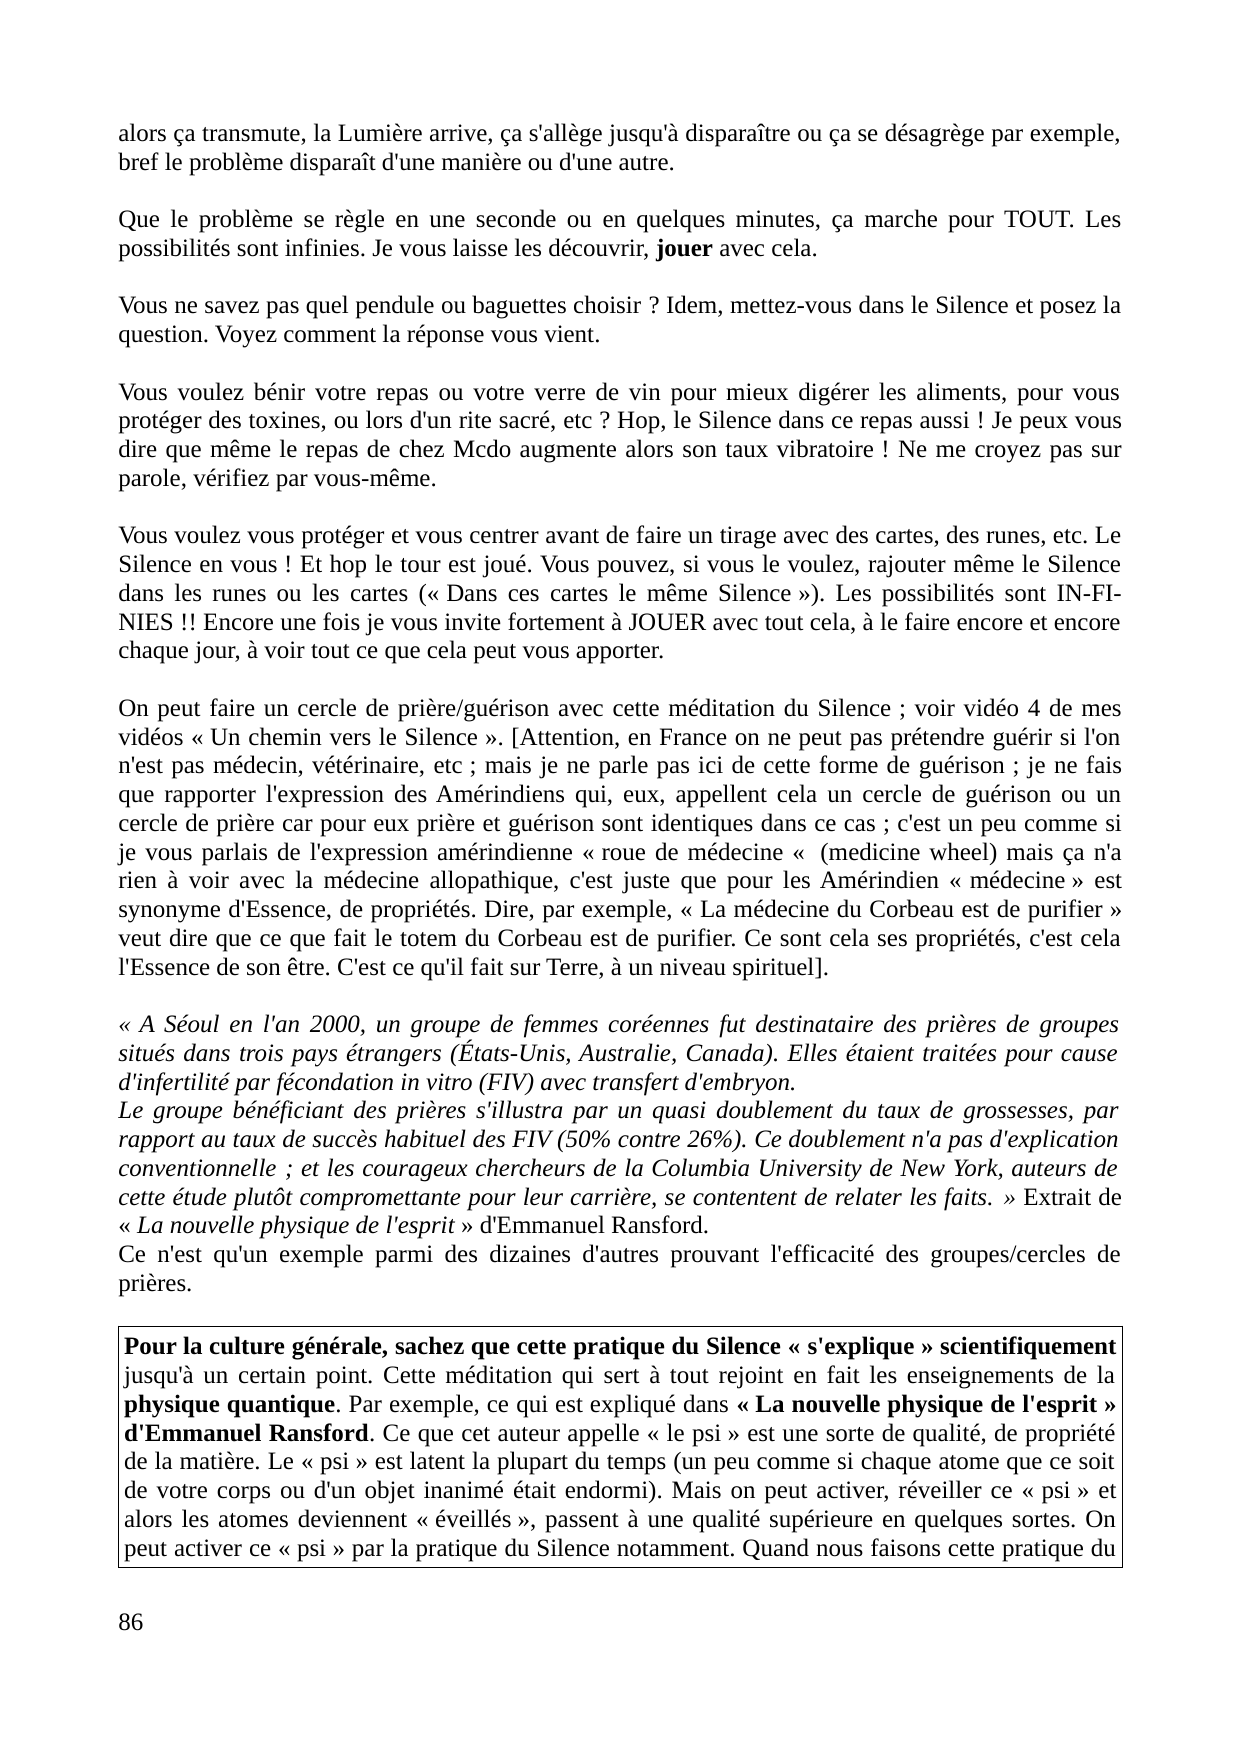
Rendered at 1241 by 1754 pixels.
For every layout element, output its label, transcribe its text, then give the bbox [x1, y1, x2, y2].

text Le groupe bénéficiant des prières s'illustra par un quasi doublement du taux de grossesses, par rapport au taux de succès habituel des FIV (50% contre 26%). Ce doublement n'a pas d'explication conventionnelle ; et les courageux chercheurs de la Columbia University de New York, auteurs de cette étude plutôt compromettante pour leur carrière, se contentent de relater les faits. » Extrait de « La nouvelle physique de l'esprit » d'Emmanuel Ransford. [118, 1096, 1122, 1239]
text Vous ne savez pas quel pendule ou baguettes choisir ? Idem, mettez-vous dans le Silence et posez la question. Voyez comment la réponse vous vient. [118, 291, 1122, 348]
text On peut faire un cercle de prière/guérison avec cette méditation du Silence ; voir vidéo 4 de mes vidéos « Un chemin vers le Silence ». [Attention, en France on ne peut pas prétendre guérir si l'on n'est pas médecin, vétérinaire, etc ; mais je ne parle pas ici de cette forme de guérison ; je ne fais que rapporter l'expression des Amérindiens qui, eux, appellent cela un cercle de guérison ou un cercle de prière car pour eux prière et guérison sont identiques dans ce cas ; c'est un peu comme si je vous parlais de l'expression amérindienne « roue de médecine « (medicine wheel) mais ça n'a rien à voir avec la médecine allopathique, c'est juste que pour les Amérindien « médecine » est synonyme d'Essence, de propriétés. Dire, par exemple, « La médecine du Corbeau est de purifier » veut dire que ce que fait le totem du Corbeau est de purifier. Ce sont cela ses propriétés, c'est cela l'Essence de son être. C'est ce qu'il fait sur Terre, à un niveau spirituel]. [118, 693, 1122, 981]
text Ce n'est qu'un exemple parmi des dizaines d'autres prouvant l'efficacité des groupes/cercles de prières. [118, 1239, 1122, 1297]
text Vous voulez bénir votre repas ou votre verre de vin pour mieux digérer les aliments, pour vous protéger des toxines, ou lors d'un rite sacré, etc ? Hop, le Silence dans ce repas aussi ! Je peux vous dire que même le repas de chez Mcdo augmente alors son taux vibratoire ! Ne me croyez pas sur parole, vérifiez par vous-même. [118, 377, 1122, 492]
text alors ça transmute, la Lumière arrive, ça s'allège jusqu'à disparaître ou ça se désagrège par exemple, bref le problème disparaît d'une manière ou d'une autre. [118, 118, 1122, 176]
table_header Pour la culture générale, sachez que cette pratique du Silence « s'explique » scientifiquement jusqu'à un certain point. Cette méditation qui sert à tout rejoint en fait les enseignements de la physique quantique. Par exemple, ce qui est expliqué dans « La nouvelle physique de l'esprit » d'Emmanuel Ransford. Ce que cet auteur appelle « le psi » est une sorte de qualité, de propriété de la matière. Le « psi » est latent la plupart du temps (un peu comme si chaque atome que ce soit de votre corps ou d'un objet inanimé était endormi). Mais on peut activer, réveiller ce « psi » et alors les atomes deviennent « éveillés », passent à une qualité supérieure en quelques sortes. On peut activer ce « psi » par la pratique du Silence notamment. Quand nous faisons cette pratique du [119, 1327, 1122, 1567]
text Vous voulez vous protéger et vous centrer avant de faire un tirage avec des cartes, des runes, etc. Le Silence en vous ! Et hop le tour est joué. Vous pouvez, si vous le voulez, rajouter même le Silence dans les runes ou les cartes (« Dans ces cartes le même Silence »). Les possibilités sont IN-FI-NIES !! Encore une fois je vous invite fortement à JOUER avec tout cela, à le faire encore et encore chaque jour, à voir tout ce que cela peut vous apporter. [118, 521, 1122, 664]
text Que le problème se règle en une seconde ou en quelques minutes, ça marche pour TOUT. Les possibilités sont infinies. Je vous laisse les découvrir, jouer avec cela. [118, 204, 1122, 262]
text « A Séoul en l'an 2000, un groupe de femmes coréennes fut destinataire des prières de groupes situés dans trois pays étrangers (États-Unis, Australie, Canada). Elles étaient traitées pour cause d'infertilité par fécondation in vitro (FIV) avec transfert d'embryon. [118, 1009, 1122, 1096]
